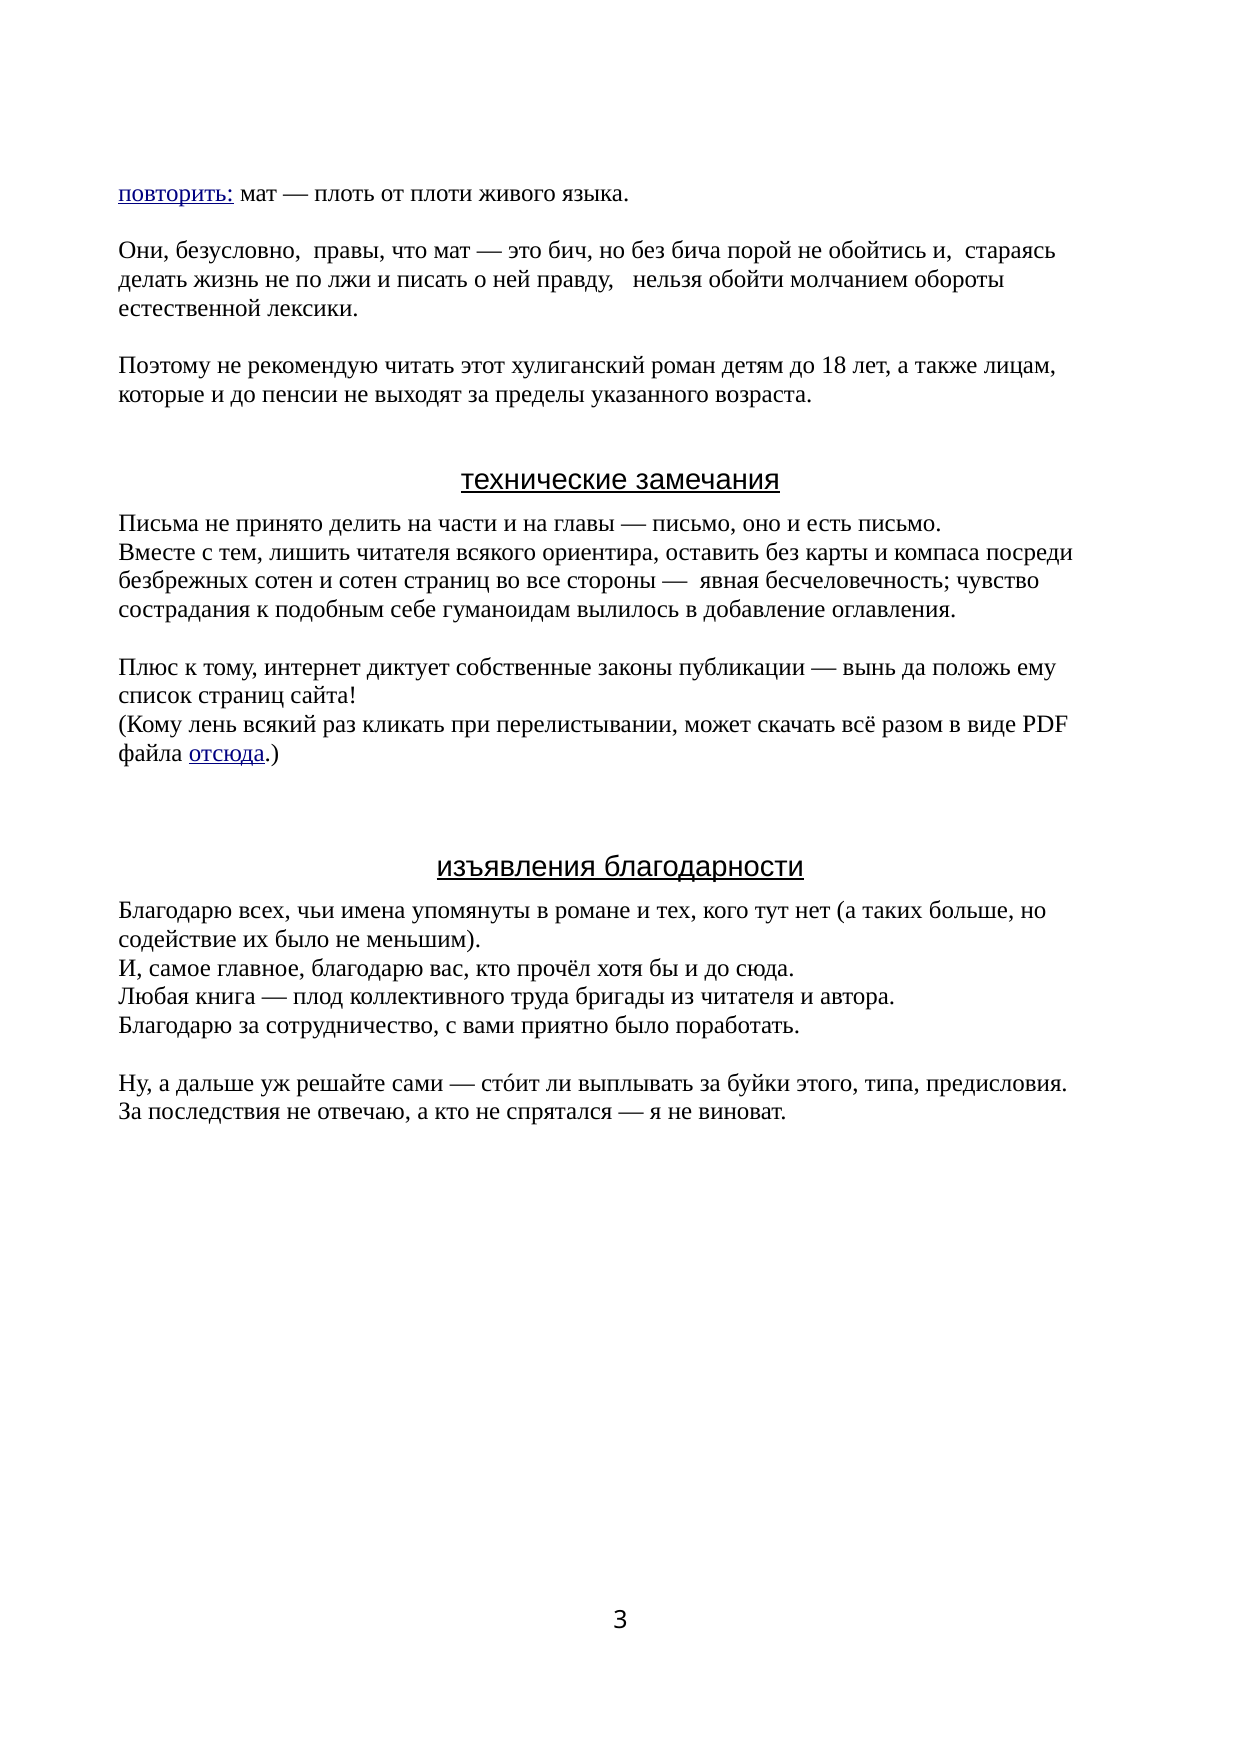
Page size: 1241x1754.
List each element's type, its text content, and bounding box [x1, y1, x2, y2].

text Вместе с тем, лишить читателя всякого ориентира, оставить без карты и компаса посреди безбрежных сотен и сотен страниц во все стороны — явная бесчеловечность; чувство сострадания к подобным себе гуманоидам вылилось в добавление оглавления. [118, 537, 1122, 623]
text Благодарю за сотрудничество, с вами приятно было поработать. [118, 1010, 1122, 1039]
text Они, безусловно, правы, что мат — это бич, но без бича порой не обойтись и, стараясь делать жизнь не по лжи и писать о ней правду, нельзя обойти молчанием обороты естественной лексики. [118, 236, 1122, 322]
text За последствия не отвечаю, а кто не спрятался — я не виноват. [118, 1096, 1122, 1125]
text Благодарю всех, чьи имена упомянуты в романе и тех, кого тут нет (а таких больше, но содействие их было не меньшим). [118, 895, 1122, 953]
text Любая книга — плод коллективного труда бригады из читателя и автора. [118, 981, 1122, 1010]
text И, самое главное, благодарю вас, кто прочёл хотя бы и до сюда. [118, 953, 1122, 981]
subtitle технические замечания [118, 462, 1122, 495]
text Письма не принято делить на части и на главы — письмо, оно и есть письмо. [118, 508, 1122, 537]
subtitle изъявления благодарности [118, 849, 1122, 883]
text (Кому лень всякий раз кликать при перелистывании, может скачать всё разом в виде PDF файла отсюда.) [118, 709, 1122, 767]
text Ну, а дальше уж решайте сами — стóит ли выплывать за буйки этого, типа, предисловия. [118, 1068, 1122, 1096]
text Поэтому не рекомендую читать этот хулиганский роман детям до 18 лет, а также лицам, которые и до пенсии не выходят за пределы указанного возраста. [118, 351, 1122, 408]
text Плюс к тому, интернет диктует собственные законы публикации — вынь да положь ему список страниц сайта! [118, 652, 1122, 709]
text повторить: мат — плоть от плоти живого языка. [118, 178, 1122, 207]
